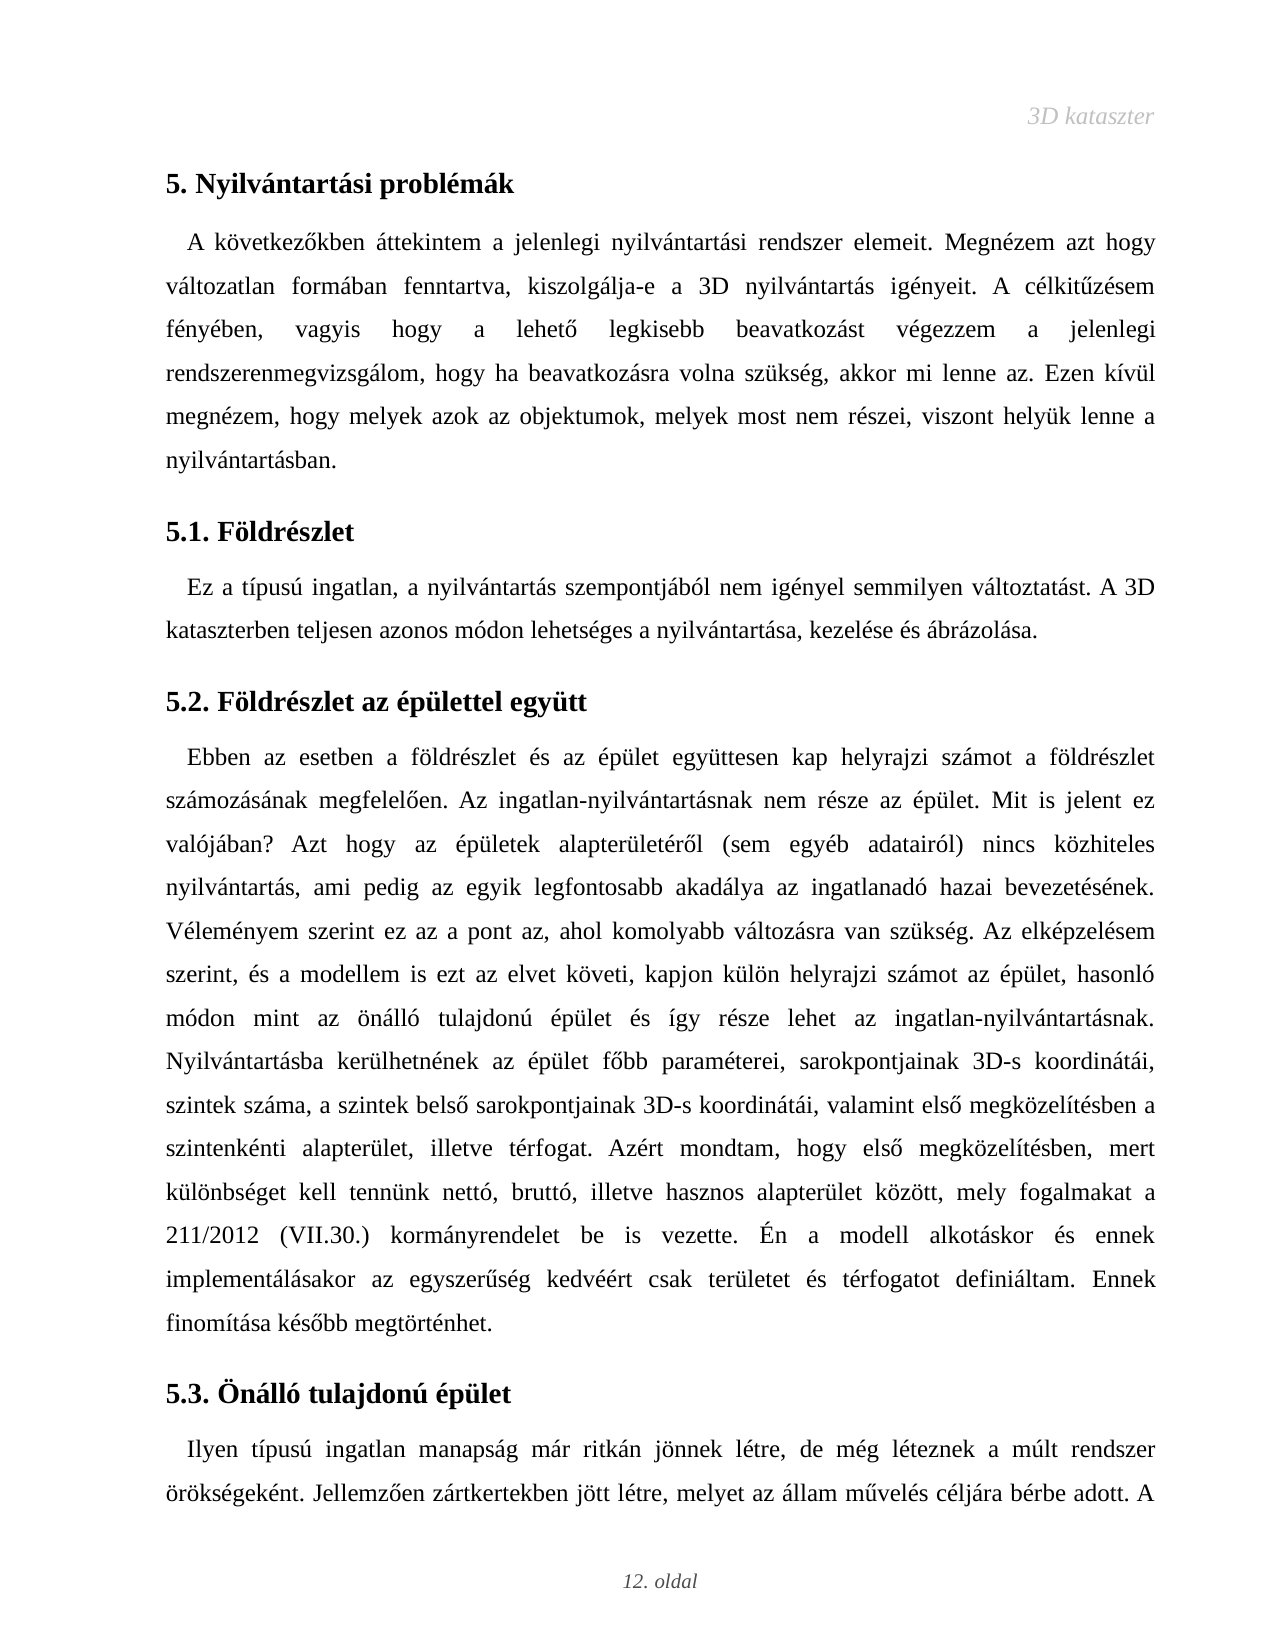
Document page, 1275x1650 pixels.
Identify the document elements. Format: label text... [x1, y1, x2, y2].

subtitle Önálló tulajdonú épület [166, 1377, 1156, 1410]
subtitle Földrészlet az épülettel együtt [166, 684, 1156, 717]
text Ilyen típusú ingatlan manapság már ritkán jönnek létre, de még léteznek a múlt rendszer örökségeként. Jellemzően zártkertekben jött létre, melyet az állam művelés céljára bérbe adott. A [166, 1434, 1156, 1507]
text Ebben az esetben a földrészlet és az épület együttesen kap helyrajzi számot a földrészlet számozásának megfelelően. Az ingatlan-nyilvántartásnak nem része az épület. Mit is jelent ez valójában? Azt hogy az épületek alapterületéről (sem egyéb adatairól) nincs közhiteles nyilvántartás, ami pedig az egyik legfontosabb akadálya az ingatlanadó hazai bevezetésének. Véleményem szerint ez az a pont az, ahol komolyabb változásra van szükség. Az elképzelésem szerint, és a modellem is ezt az elvet követi, kapjon külön helyrajzi számot az épület, hasonló módon mint az önálló tulajdonú épület és így része lehet az ingatlan-nyilvántartásnak. Nyilvántartásba kerülhetnének az épület főbb paraméterei, sarokpontjainak 3D-s koordinátái, szintek száma, a szintek belső sarokpontjainak 3D-s koordinátái, valamint első megközelítésben a szintenkénti alapterület, illetve térfogat. Azért mondtam, hogy első megközelítésben, mert különbséget kell tennünk nettó, bruttó, illetve hasznos alapterület között, mely fogalmakat a 211/2012 (VII.30.) kormányrendelet be is vezette. Én a modell alkotáskor és ennek implementálásakor az egyszerűség kedvéért csak területet és térfogatot definiáltam. Ennek finomítása később megtörténhet. [166, 741, 1156, 1337]
text Ez a típusú ingatlan, a nyilvántartás szempontjából nem igényel semmilyen változtatást. A 3D kataszterben teljesen azonos módon lehetséges a nyilvántartása, kezelése és ábrázolása. [166, 571, 1156, 644]
text A következőkben áttekintem a jelenlegi nyilvántartási rendszer elemeit. Megnézem azt hogy változatlan formában fenntartva, kiszolgálja-e a 3D nyilvántartás igényeit. A célkitűzésem fényében, vagyis hogy a lehető legkisebb beavatkozást végezzem a jelenlegi rendszerenmegvizsgálom, hogy ha beavatkozásra volna szükség, akkor mi lenne az. Ezen kívül megnézem, hogy melyek azok az objektumok, melyek most nem részei, viszont helyük lenne a nyilvántartásban. [166, 227, 1156, 474]
subtitle Földrészlet [166, 514, 1156, 547]
subtitle Nyilvántartási problémák [166, 167, 1156, 200]
